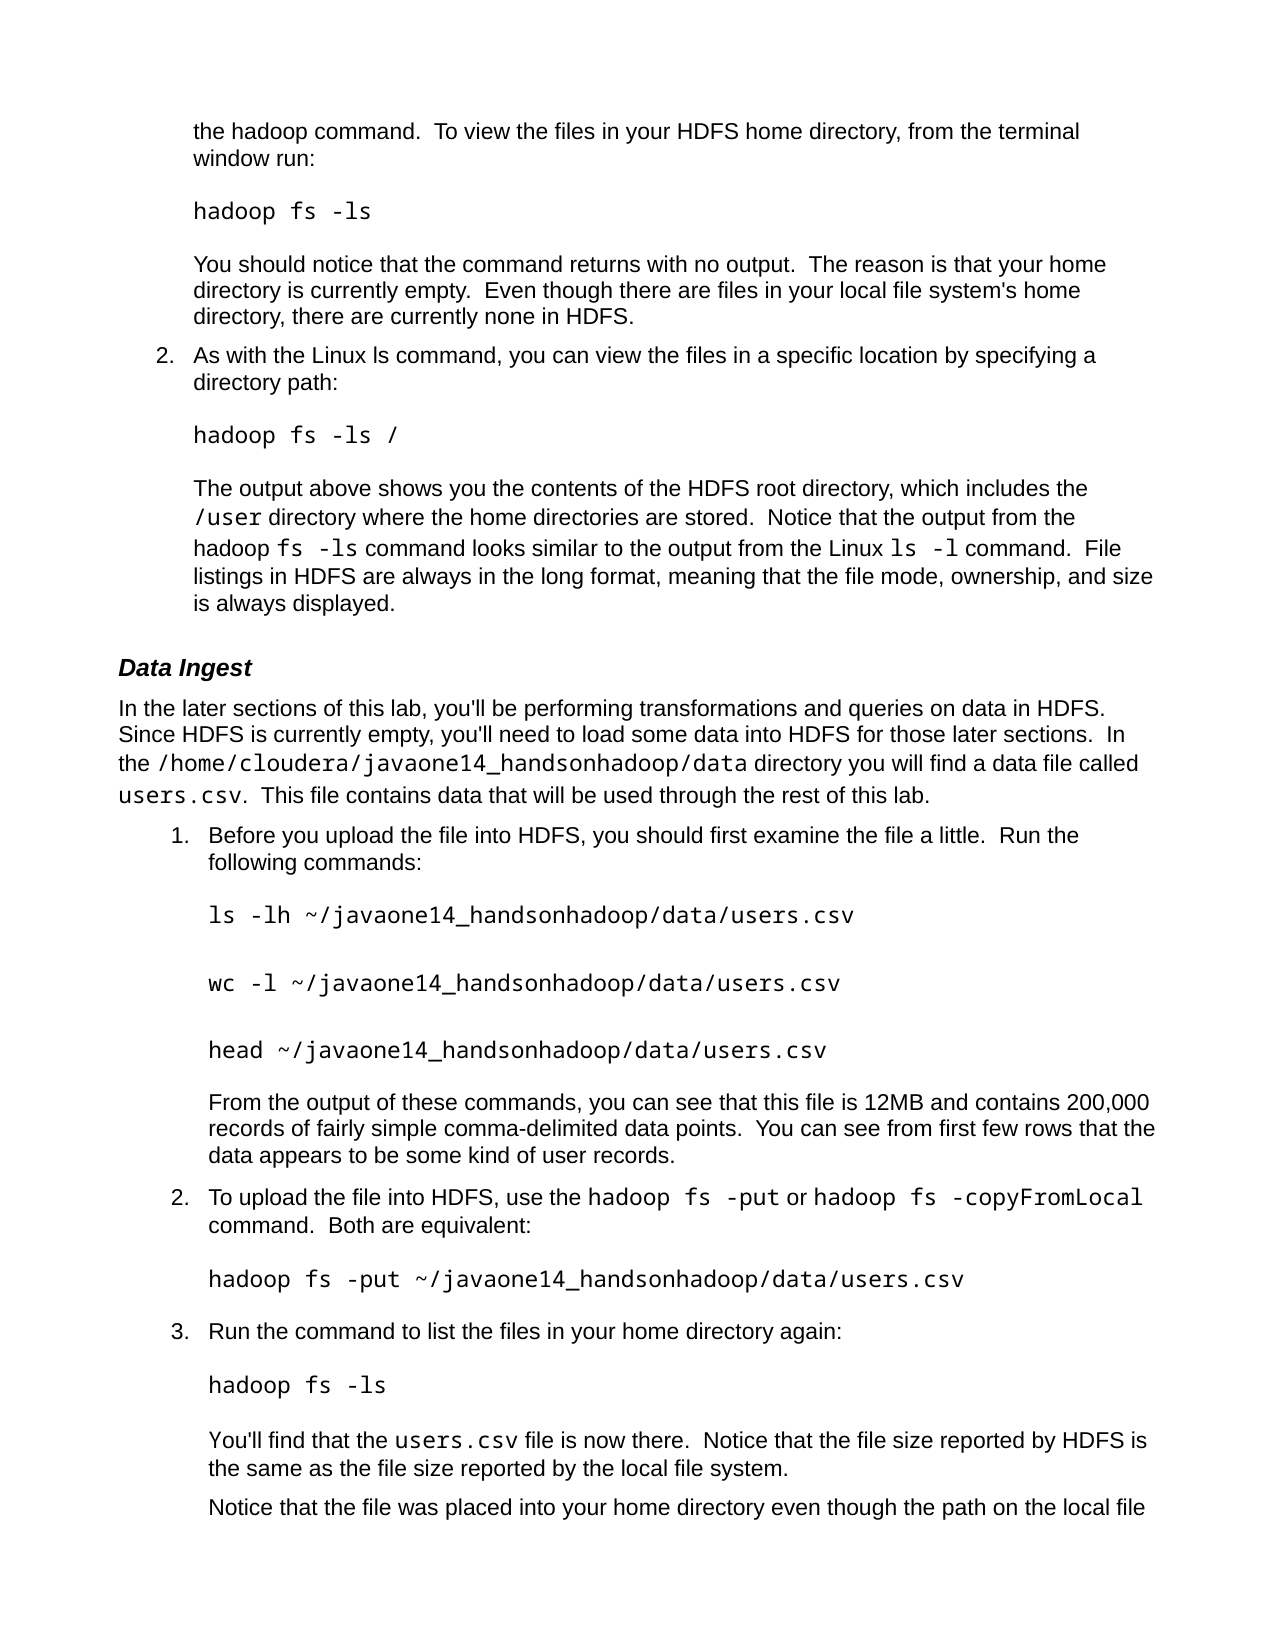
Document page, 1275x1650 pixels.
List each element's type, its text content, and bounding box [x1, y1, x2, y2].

list To upload the file into HDFS, use the hadoop fs -put or hadoop fs -copyFromLocal command. Both are equivalent: [171, 1181, 1157, 1238]
list hadoop fs -ls [156, 195, 1157, 227]
text In the later sections of this lab, you'll be performing transformations and queries on data in HDFS. Since HDFS is currently empty, you'll need to load some data into HDFS for those later sections. In the /home/cloudera/javaone14_handsonhadoop/data directory you will find a data file called users.csv. This file contains data that will be used through the rest of this lab. [118, 694, 1157, 810]
list Notice that the file was placed into your home directory even though the path on the local file [171, 1494, 1157, 1520]
list Run the command to list the files in your home directory again: [171, 1318, 1157, 1344]
list hadoop fs -ls / [156, 419, 1157, 451]
list The output above shows you the contents of the HDFS root directory, which includes the /user directory where the home directories are stored. Notice that the output from the hadoop fs -ls command looks similar to the output from the Linux ls -l command. File listings in HDFS are always in the long format, meaning that the file mode, ownership, and size is always displayed. [156, 474, 1157, 616]
list As with the Linux ls command, you can view the files in a specific location by specifying a directory path: [156, 342, 1157, 395]
list wc -l ~/javaone14_handsonhadoop/data/users.csv [171, 967, 1157, 998]
list head ~/javaone14_handsonhadoop/data/users.csv [171, 1034, 1157, 1065]
list Before you upload the file into HDFS, you should first examine the file a little. Run the following commands: [171, 822, 1157, 875]
list the hadoop command. To view the files in your HDFS home directory, from the terminal window run: [156, 118, 1157, 171]
list ls -lh ~/javaone14_handsonhadoop/data/users.csv [171, 899, 1157, 931]
subtitle Data Ingest [118, 653, 1157, 682]
list hadoop fs -ls [171, 1369, 1157, 1400]
list You'll find that the users.csv file is now there. Notice that the file size reported by HDFS is the same as the file size reported by the local file system. [171, 1424, 1157, 1482]
list You should notice that the command returns with no output. The reason is that your home directory is currently empty. Even though there are files in your local file system's home directory, there are currently none in HDFS. [156, 251, 1157, 329]
list hadoop fs -put ~/javaone14_handsonhadoop/data/users.csv [171, 1263, 1157, 1294]
list From the output of these commands, you can see that this file is 12MB and contains 200,000 records of fairly simple comma-delimited data points. You can see from first few rows that the data appears to be some kind of user records. [171, 1089, 1157, 1168]
